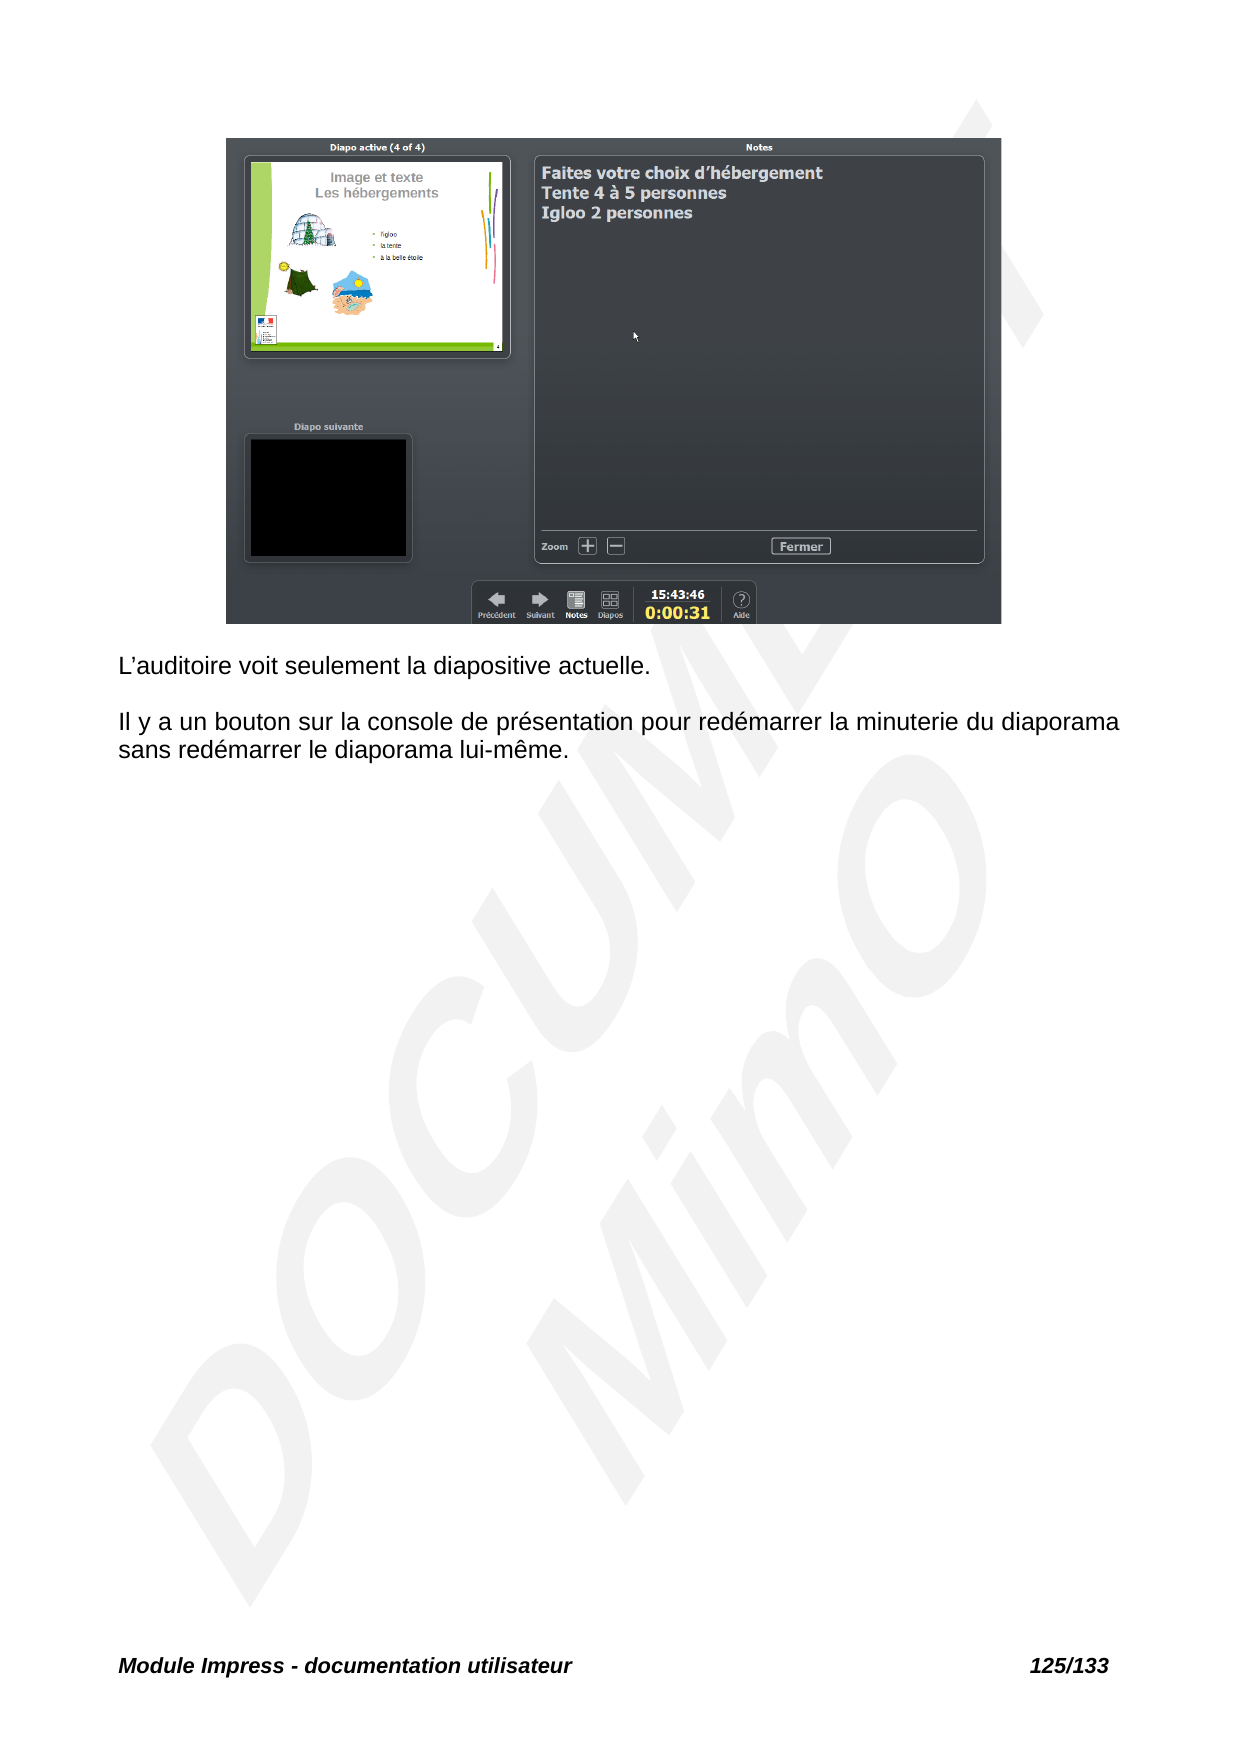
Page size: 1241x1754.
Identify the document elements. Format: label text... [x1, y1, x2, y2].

picture [226, 138, 1002, 624]
text Il y a un bouton sur la console de présentation pour redémarrer la minuterie du diaporama sans redémarrer le diaporama lui-même. [118, 708, 1122, 764]
text L’auditoire voit seulement la diapositive actuelle. [118, 652, 1122, 680]
